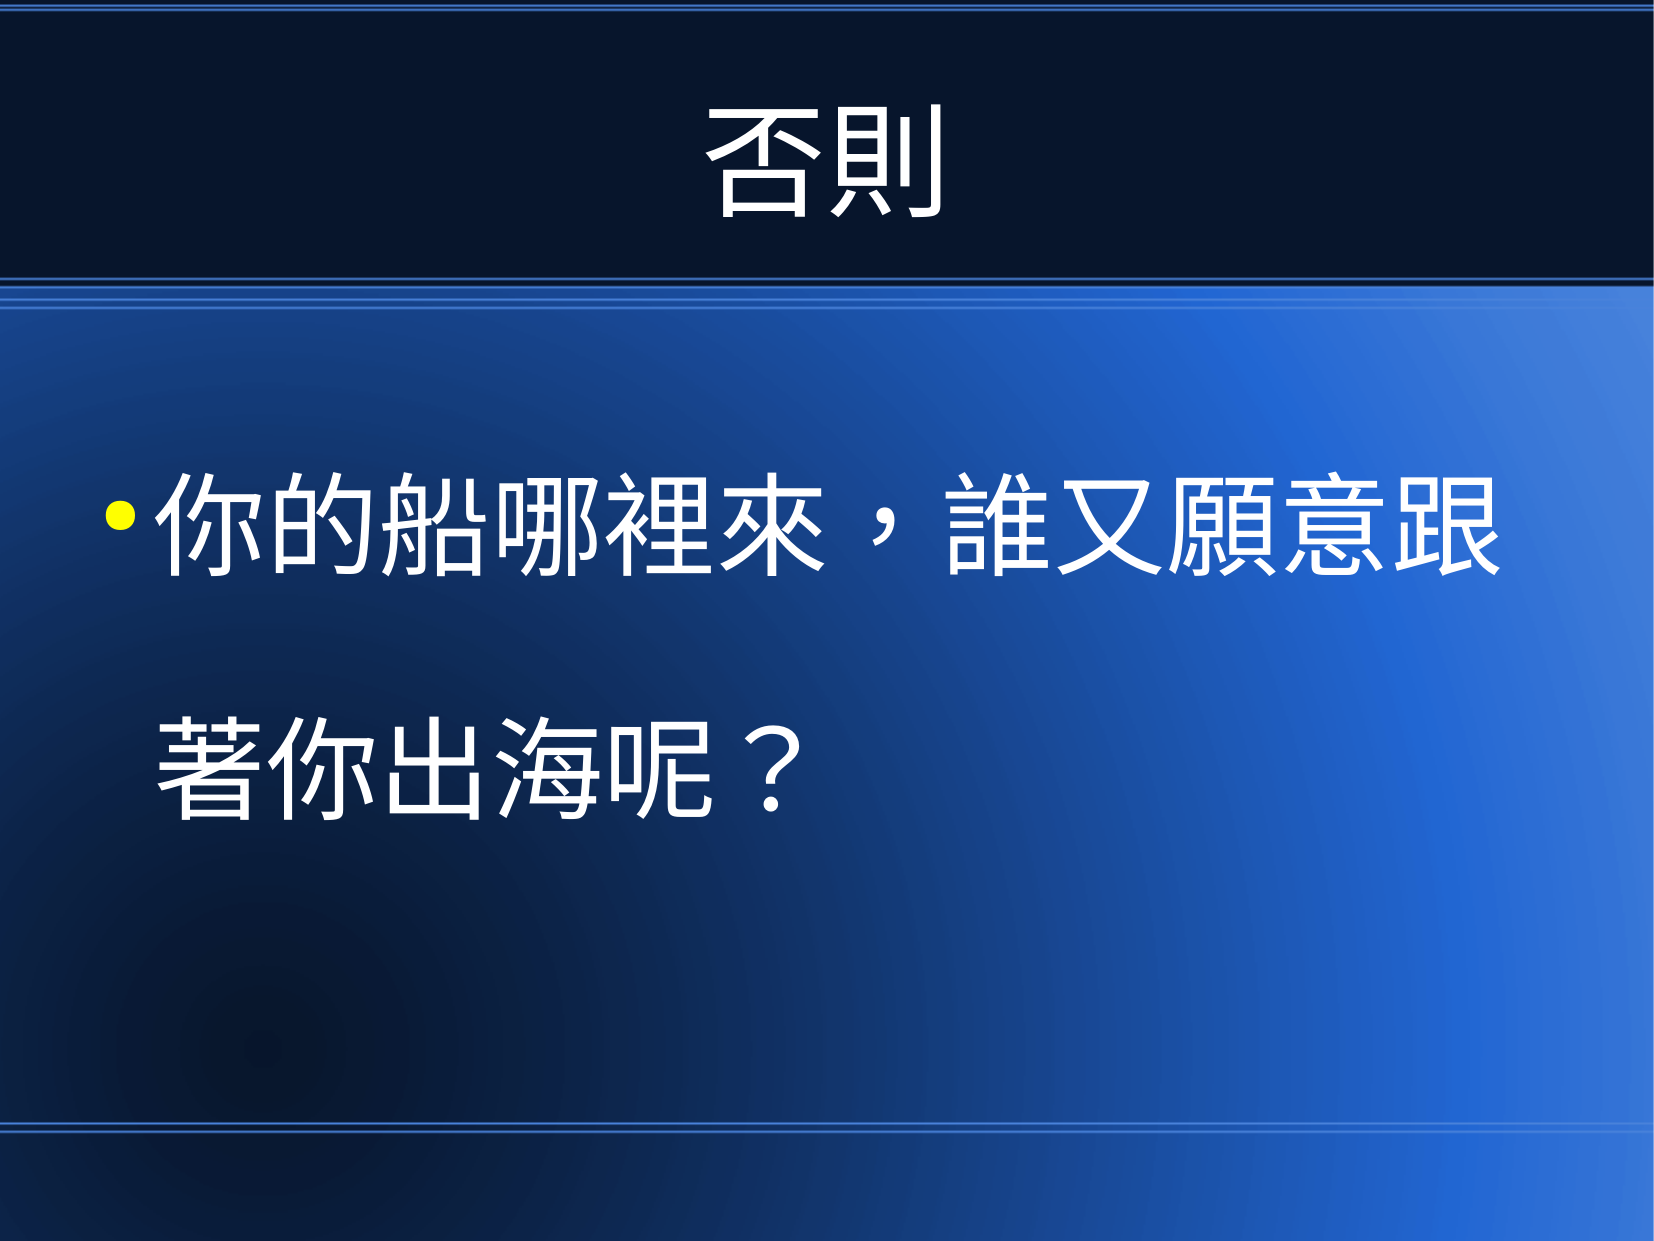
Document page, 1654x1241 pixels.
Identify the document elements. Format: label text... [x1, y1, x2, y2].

picture [0, 0, 1654, 1241]
title 否則 [82, 49, 1571, 257]
list 你的船哪裡來，誰又願意跟著你出海呢？ [82, 355, 1571, 1241]
